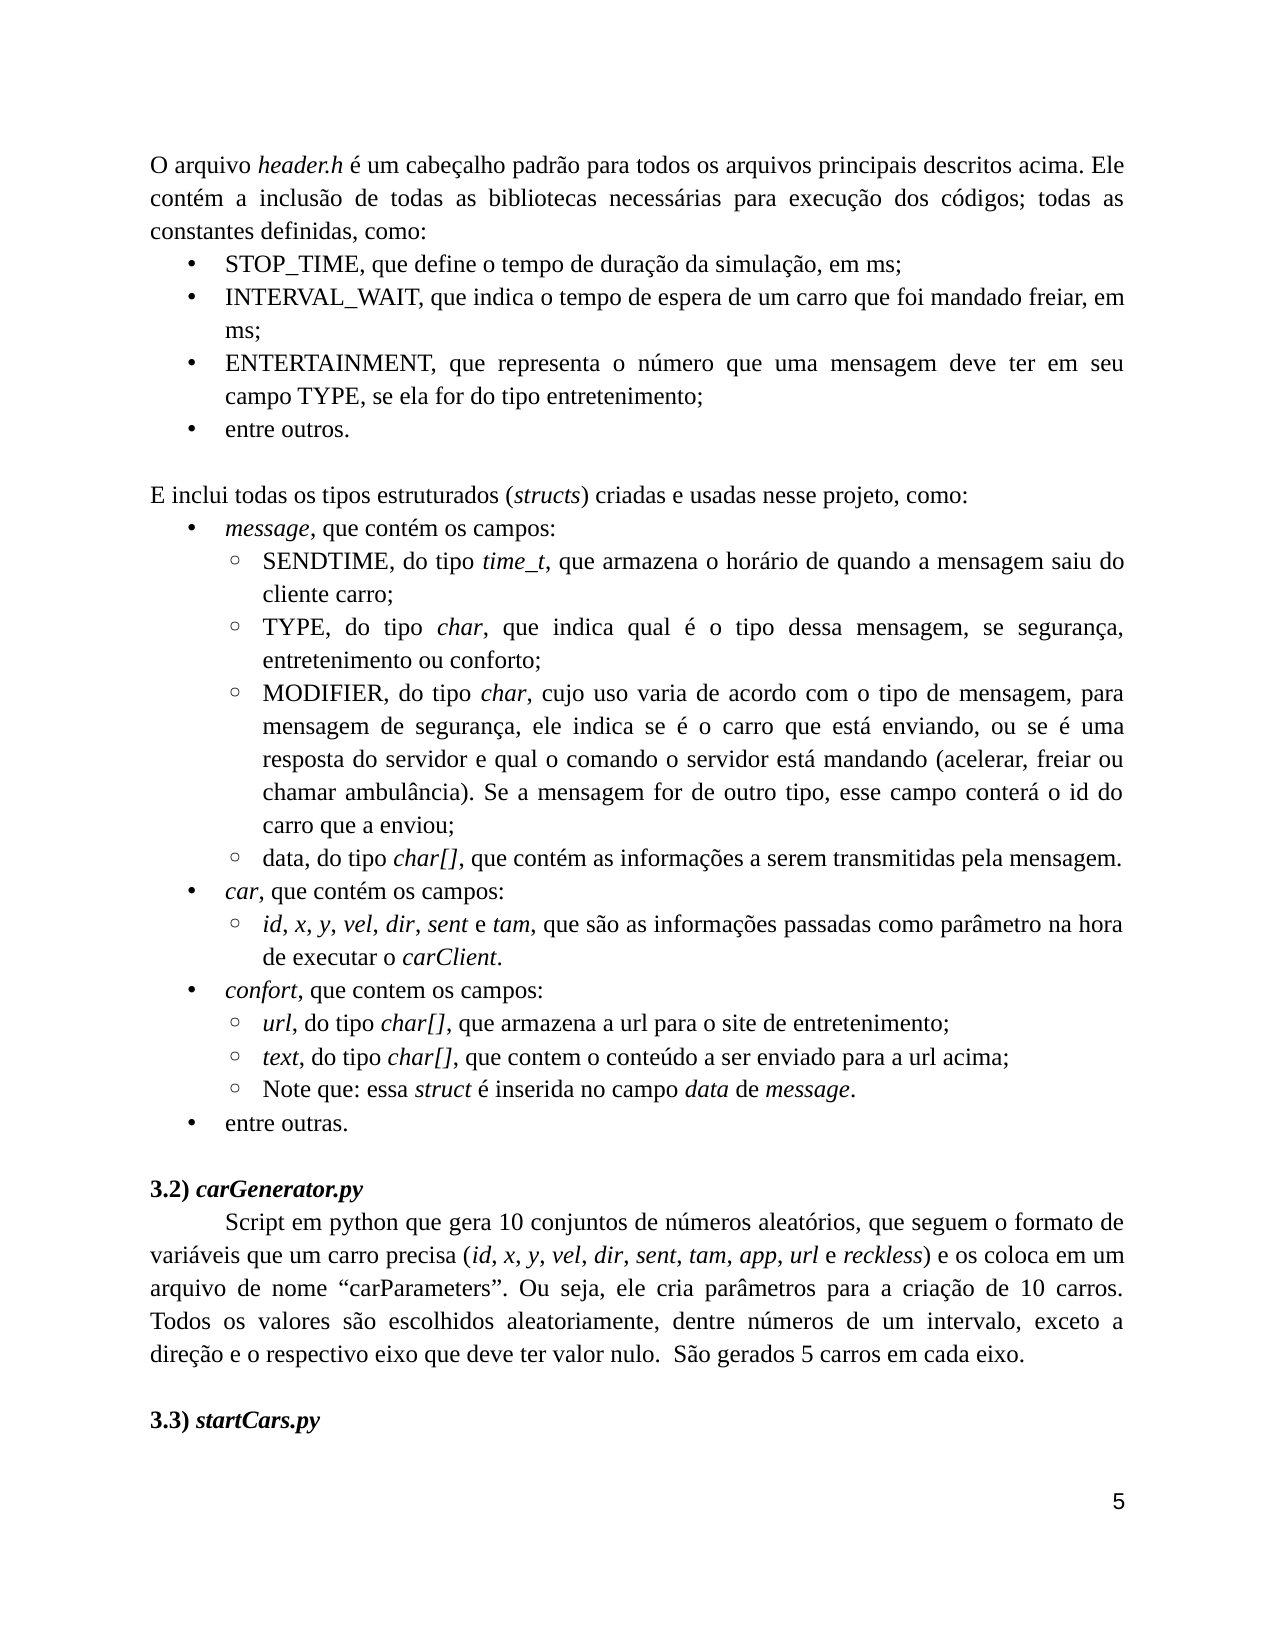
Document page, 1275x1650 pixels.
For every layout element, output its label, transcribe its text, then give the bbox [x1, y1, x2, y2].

list MODIFIER, do tipo char, cujo uso varia de acordo com o tipo de mensagem, para mensagem de segurança, ele indica se é o carro que está enviando, ou se é uma resposta do servidor e qual o comando o servidor está mandando (acelerar, freiar ou chamar ambulância). Se a mensagem for de outro tipo, esse campo conterá o id do carro que a enviou; [225, 678, 1125, 839]
list TYPE, do tipo char, que indica qual é o tipo dessa mensagem, se segurança, entretenimento ou conforto; [225, 612, 1125, 674]
list car, que contém os campos: [187, 876, 1125, 905]
list entre outros. [187, 414, 1125, 443]
list id, x, y, vel, dir, sent e tam, que são as informações passadas como parâmetro na hora de executar o carClient. [225, 909, 1125, 971]
list confort, que contem os campos: [187, 976, 1125, 1004]
text 3.3) startCars.py [150, 1405, 1125, 1433]
list url, do tipo char[], que armazena a url para o site de entretenimento; [225, 1008, 1125, 1037]
list data, do tipo char[], que contém as informações a serem transmitidas pela mensagem. [225, 843, 1125, 872]
list text, do tipo char[], que contem o conteúdo a ser enviado para a url acima; [225, 1042, 1125, 1070]
text E inclui todas os tipos estruturados (structs) criadas e usadas nesse projeto, como: [150, 480, 1125, 509]
list Note que: essa struct é inserida no campo data de message. [225, 1074, 1125, 1103]
list INTERVAL_WAIT, que indica o tempo de espera de um carro que foi mandado freiar, em ms; [187, 282, 1125, 344]
list message, que contém os campos: [187, 513, 1125, 542]
text Script em python que gera 10 conjuntos de números aleatórios, que seguem o formato de variáveis que um carro precisa (id, x, y, vel, dir, sent, tam, app, url e reckless) e os coloca em um arquivo de nome “carParameters”. Ou seja, ele cria parâmetros para a criação de 10 carros. Todos os valores são escolhidos aleatoriamente, dentre números de um intervalo, exceto a direção e o respectivo eixo que deve ter valor nulo. São gerados 5 carros em cada eixo. [150, 1207, 1125, 1367]
list entre outras. [187, 1108, 1125, 1136]
text 3.2) carGenerator.py [150, 1174, 1125, 1202]
list STOP_TIME, que define o tempo de duração da simulação, em ms; [187, 249, 1125, 278]
text O arquivo header.h é um cabeçalho padrão para todos os arquivos principais descritos acima. Ele contém a inclusão de todas as bibliotecas necessárias para execução dos códigos; todas as constantes definidas, como: [150, 150, 1125, 245]
list ENTERTAINMENT, que representa o número que uma mensagem deve ter em seu campo TYPE, se ela for do tipo entretenimento; [187, 348, 1125, 410]
list SENDTIME, do tipo time_t, que armazena o horário de quando a mensagem saiu do cliente carro; [225, 546, 1125, 608]
